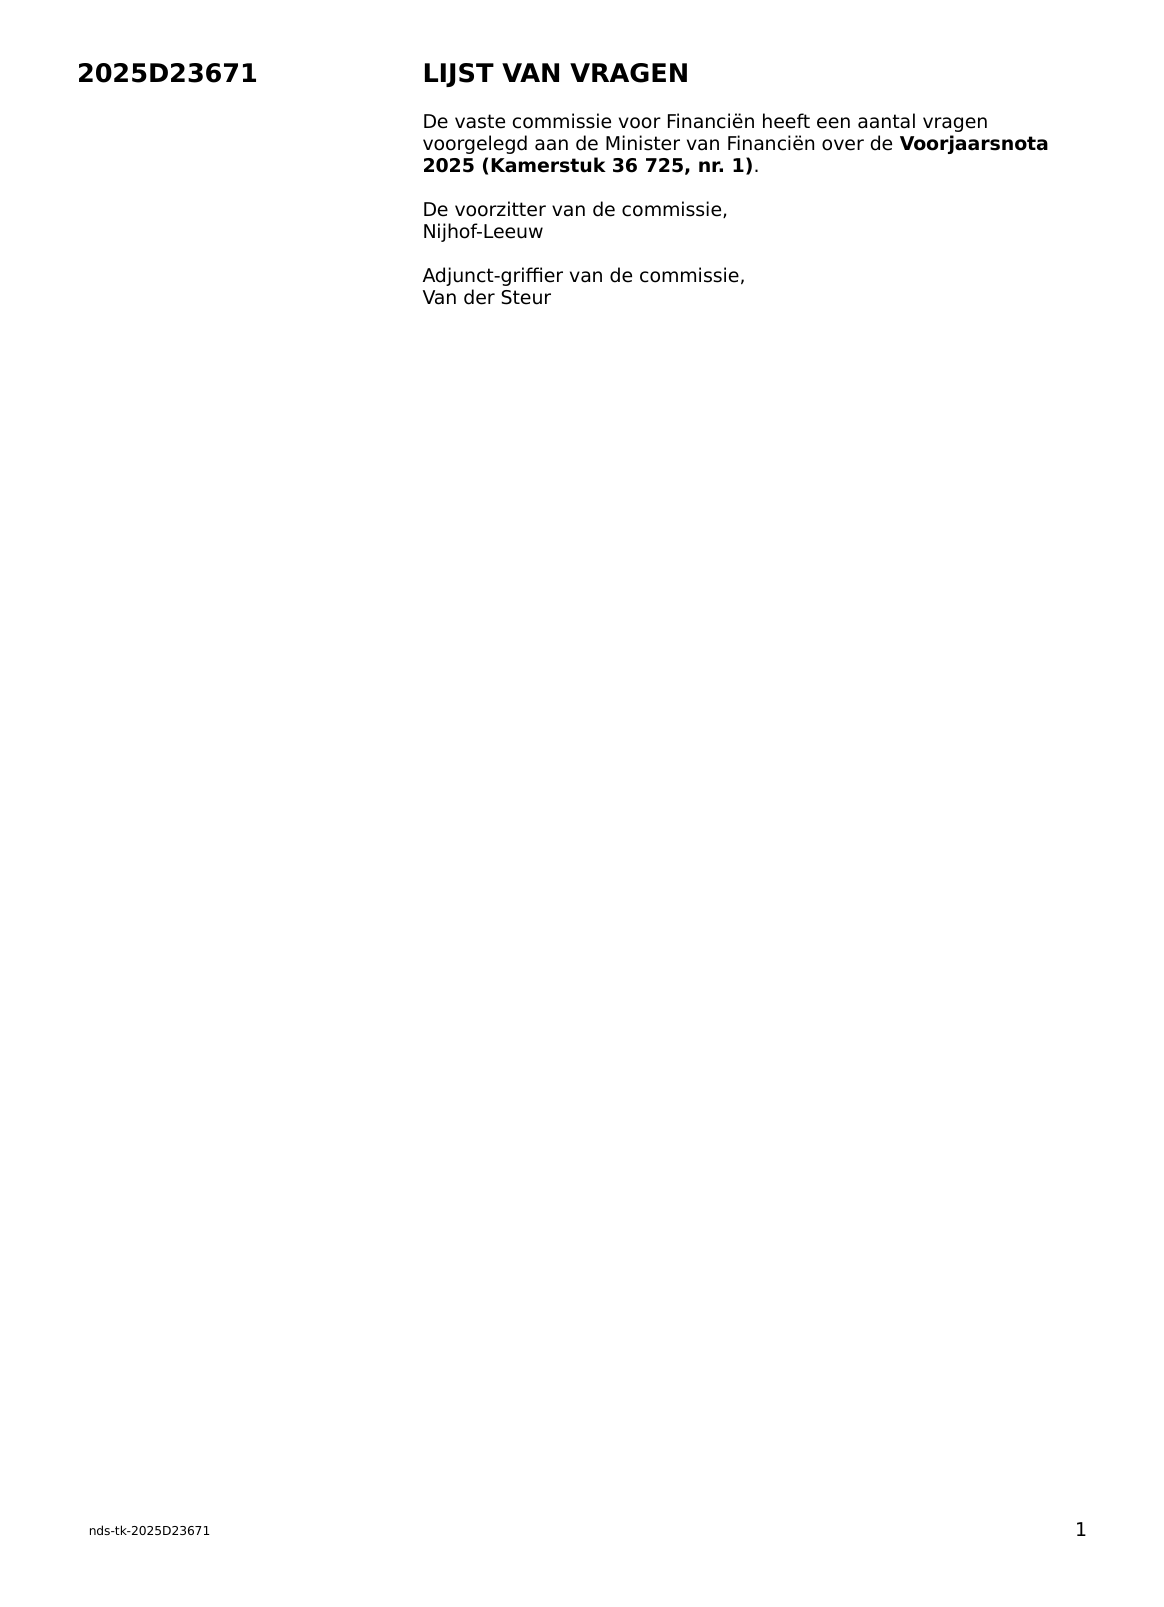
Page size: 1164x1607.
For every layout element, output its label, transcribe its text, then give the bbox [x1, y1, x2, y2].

text De voorzitter van de commissie, [422, 199, 1087, 221]
text nds-tk-2025D23671 [88, 1524, 323, 1538]
text Van der Steur [422, 287, 1087, 309]
text Adjunct-griffier van de commissie, [422, 265, 1087, 287]
text De vaste commissie voor Financiën heeft een aantal vragen voorgelegd aan de Minister van Financiën over de Voorjaarsnota 2025 (Kamerstuk 36 725, nr. 1). [422, 111, 1087, 177]
text Nijhof-Leeuw [422, 221, 1087, 243]
text 2025D23671 LIJST VAN VRAGEN [77, 59, 1087, 89]
